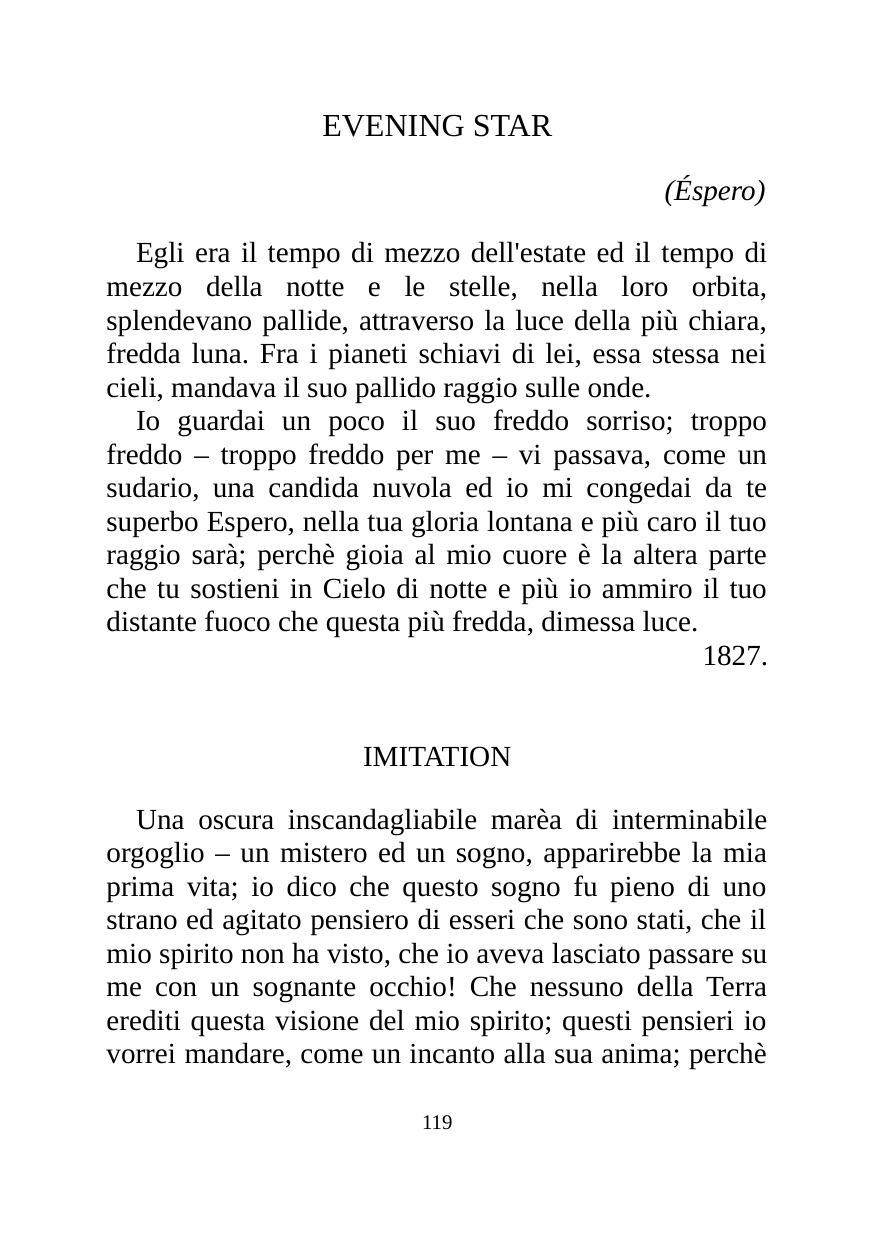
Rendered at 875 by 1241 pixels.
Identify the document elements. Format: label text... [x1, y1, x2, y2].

text IMITATION [106, 739, 768, 772]
text 1827. [106, 638, 768, 672]
subtitle EVENING STAR [106, 106, 768, 143]
text Io guardai un poco il suo freddo sorriso; troppo freddo – troppo freddo per me – vi passava, come un sudario, una candida nuvola ed io mi congedai da te superbo Espero, nella tua gloria lontana e più caro il tuo raggio sarà; perchè gioia al mio cuore è la altera parte che tu sostieni in Cielo di notte e più io ammiro il tuo distante fuoco che questa più fredda, dimessa luce. [106, 403, 768, 638]
text Una oscura inscandagliabile marèa di interminabile orgoglio – un mistero ed un sogno, apparirebbe la mia prima vita; io dico che questo sogno fu pieno di uno strano ed agitato pensiero di esseri che sono stati, che il mio spirito non ha visto, che io aveva lasciato passare su me con un sognante occhio! Che nessuno della Terra erediti questa visione del mio spirito; questi pensieri io vorrei mandare, come un incanto alla sua anima; perchè [106, 802, 768, 1070]
text (Éspero) [106, 173, 768, 206]
text Egli era il tempo di mezzo dell'estate ed il tempo di mezzo della notte e le stelle, nella loro orbita, splendevano pallide, attraverso la luce della più chiara, fredda luna. Fra i pianeti schiavi di lei, essa stessa nei cieli, mandava il suo pallido raggio sulle onde. [106, 236, 768, 403]
